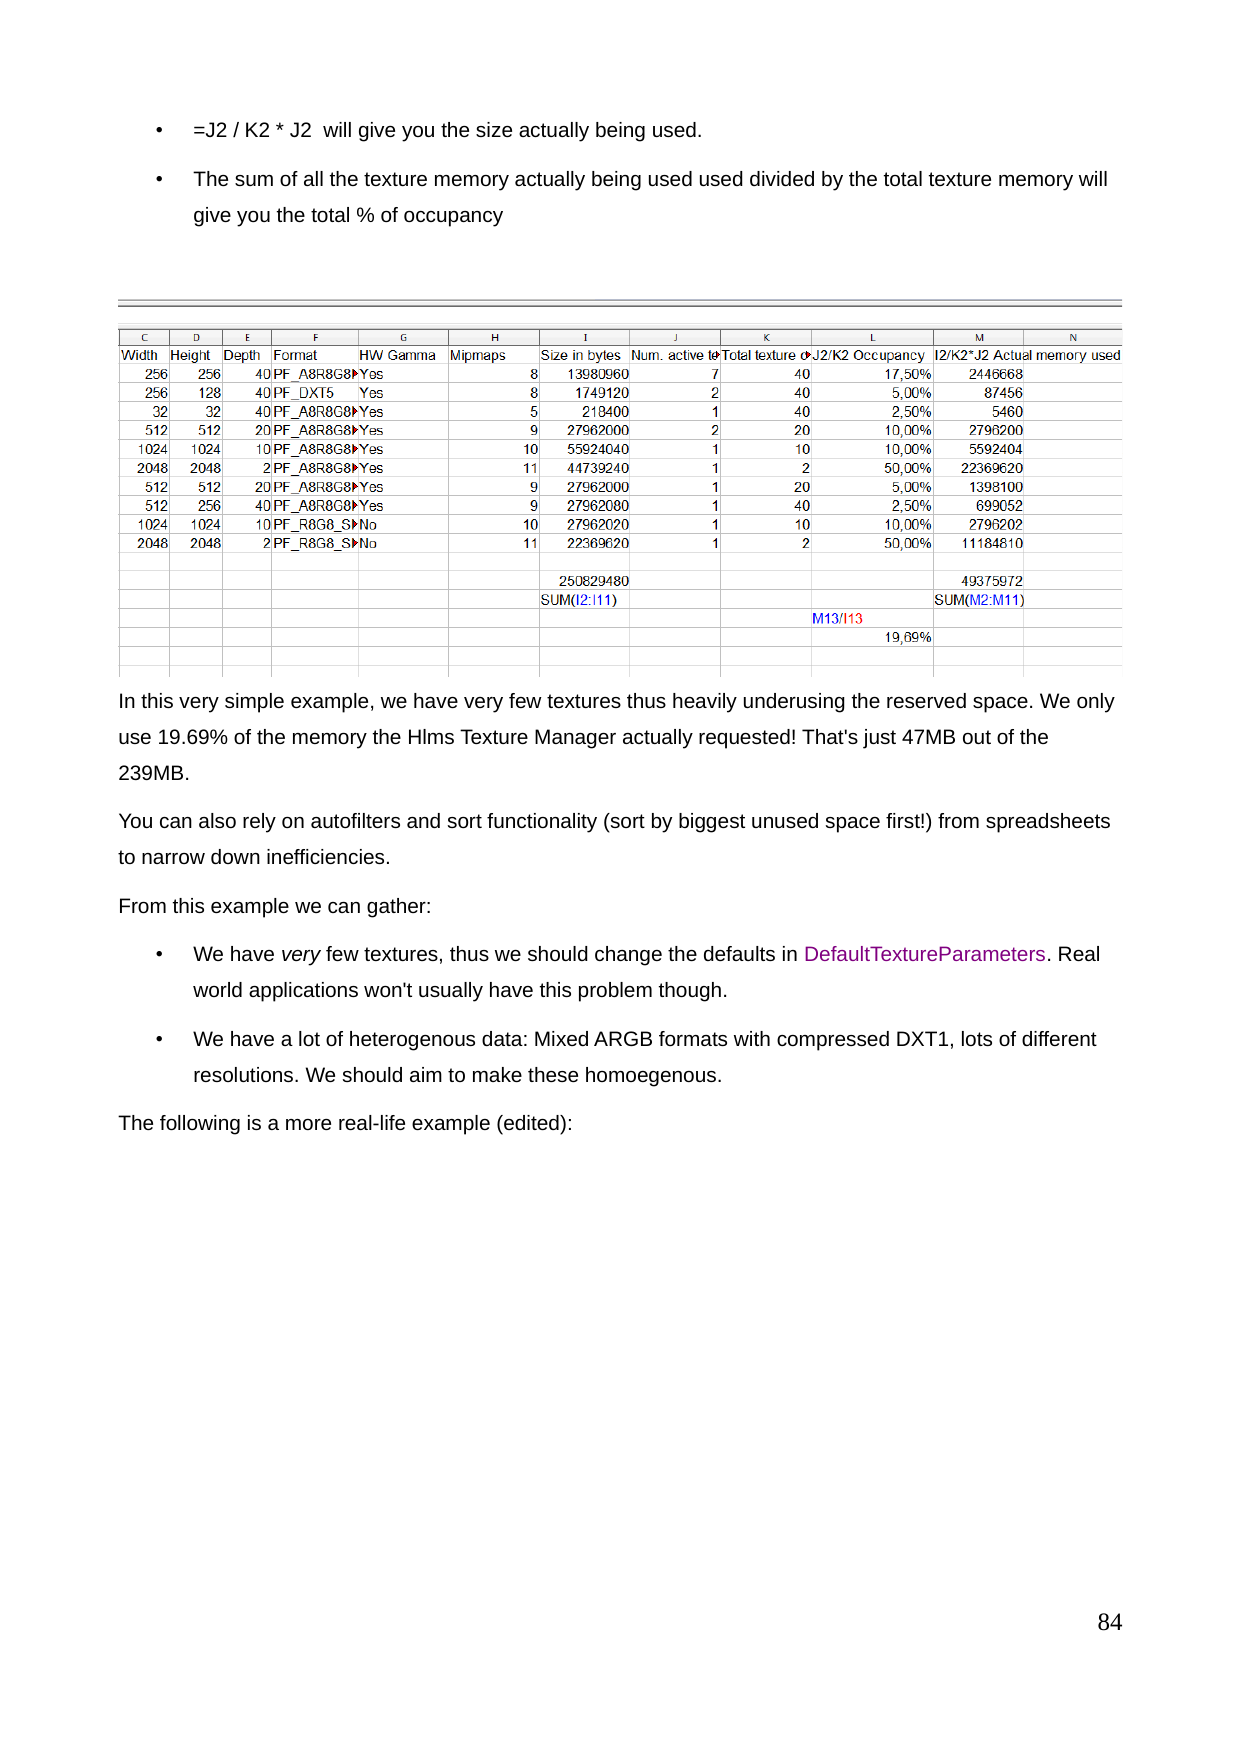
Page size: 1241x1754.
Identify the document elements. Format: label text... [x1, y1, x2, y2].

list We have a lot of heterogenous data: Mixed ARGB formats with compressed DXT1, lots of different resolutions. We should aim to make these homoegenous. [156, 1026, 1122, 1086]
text From this example we can gather: [118, 893, 1122, 917]
picture [118, 299, 1123, 677]
text The following is a more real-life example (edited): [118, 1111, 1122, 1135]
text You can also rely on autofilters and sort functionality (sort by biggest unused space first!) from spreadsheets to narrow down inefficiencies. [118, 809, 1122, 869]
list We have very few textures, thus we should change the defaults in DefaultTextureParameters. Real world applications won't usually have this problem though. [156, 942, 1122, 1002]
list The sum of all the texture memory actually being used used divided by the total texture memory will give you the total % of occupancy [156, 167, 1122, 227]
list =J2 / K2 * J2 will give you the size actually being used. [156, 118, 1122, 142]
text In this very simple example, we have very few textures thus heavily underusing the reserved space. We only use 19.69% of the memory the Hlms Texture Manager actually requested! That's just 47MB out of the 239MB. [118, 677, 1122, 785]
